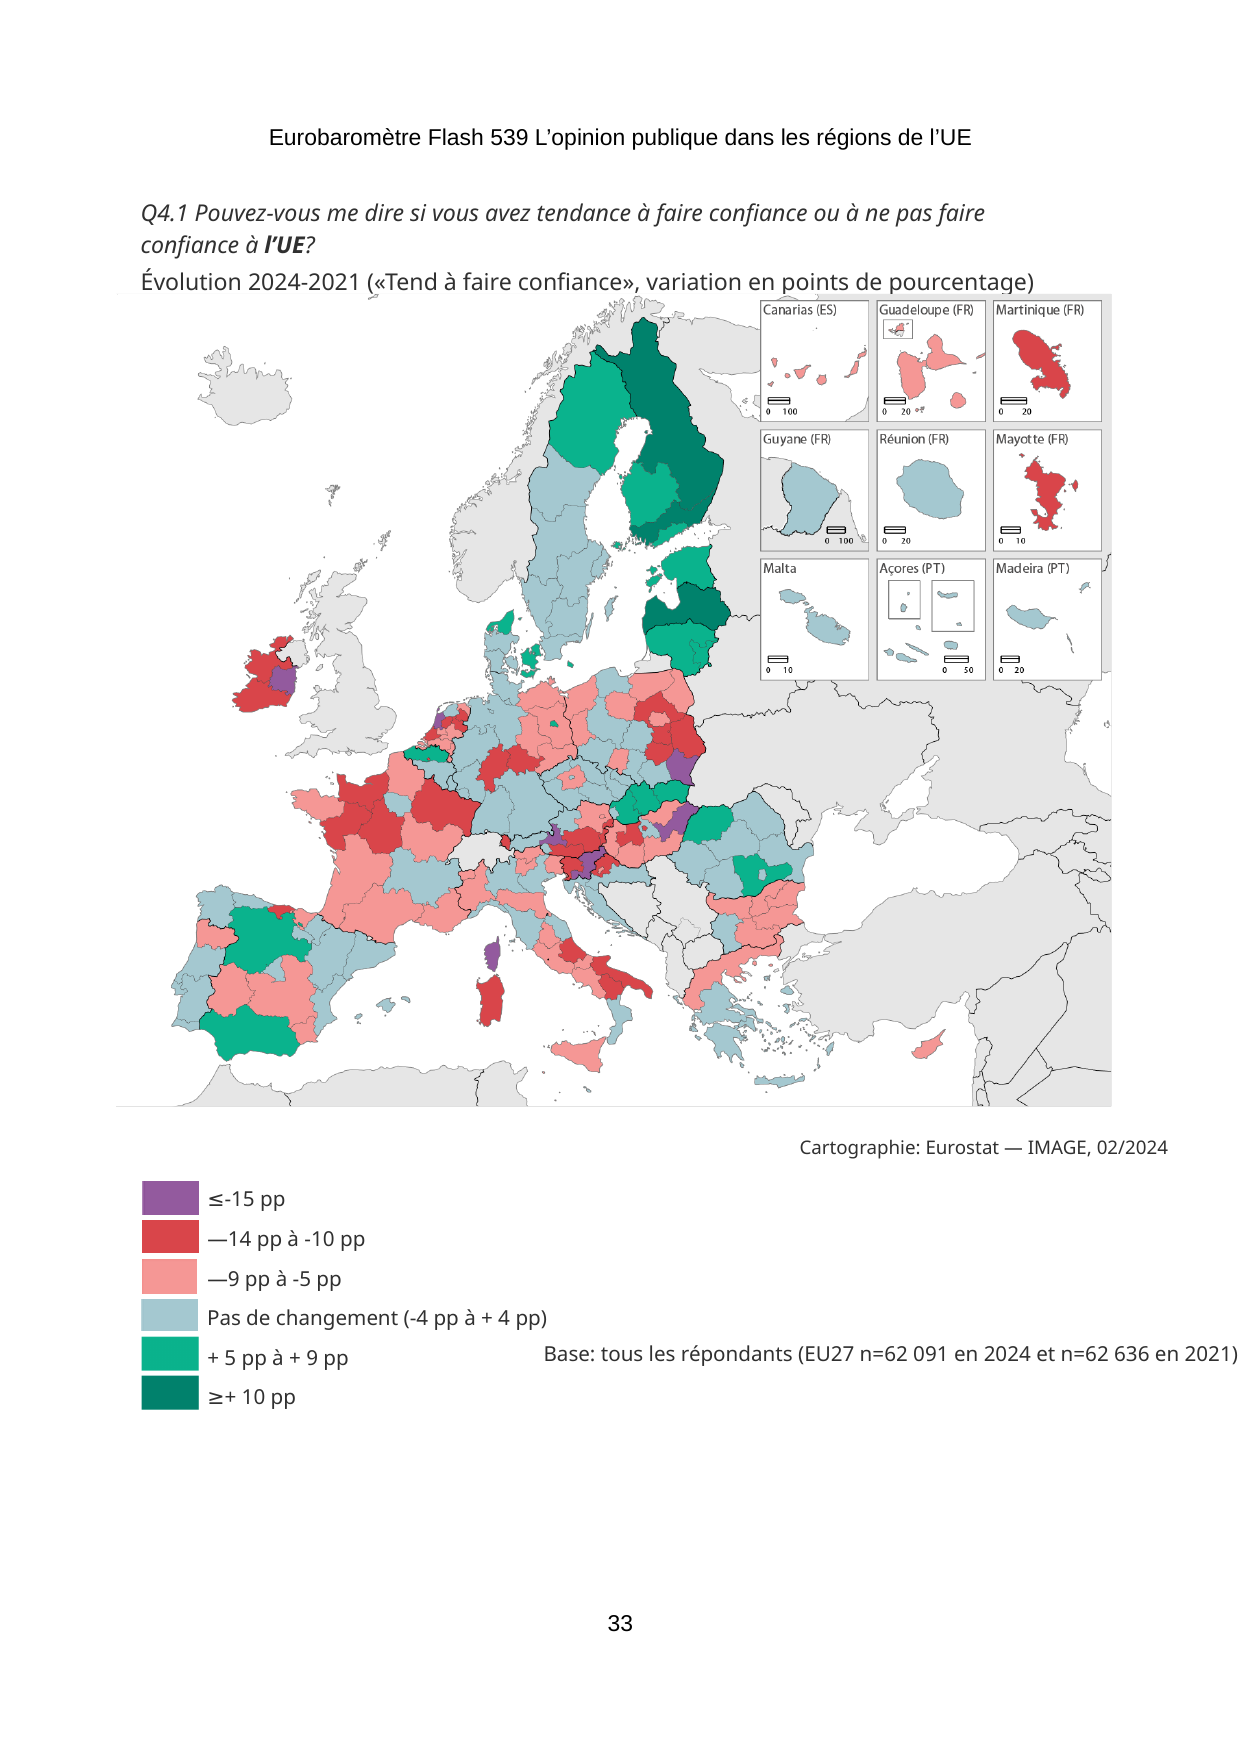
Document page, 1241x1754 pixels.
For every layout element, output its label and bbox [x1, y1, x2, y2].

picture [142, 1259, 197, 1294]
picture [116, 292, 1113, 1107]
picture [142, 1220, 199, 1253]
picture [142, 1376, 198, 1409]
picture [142, 1337, 198, 1370]
picture [142, 1181, 199, 1215]
picture [141, 1299, 198, 1331]
